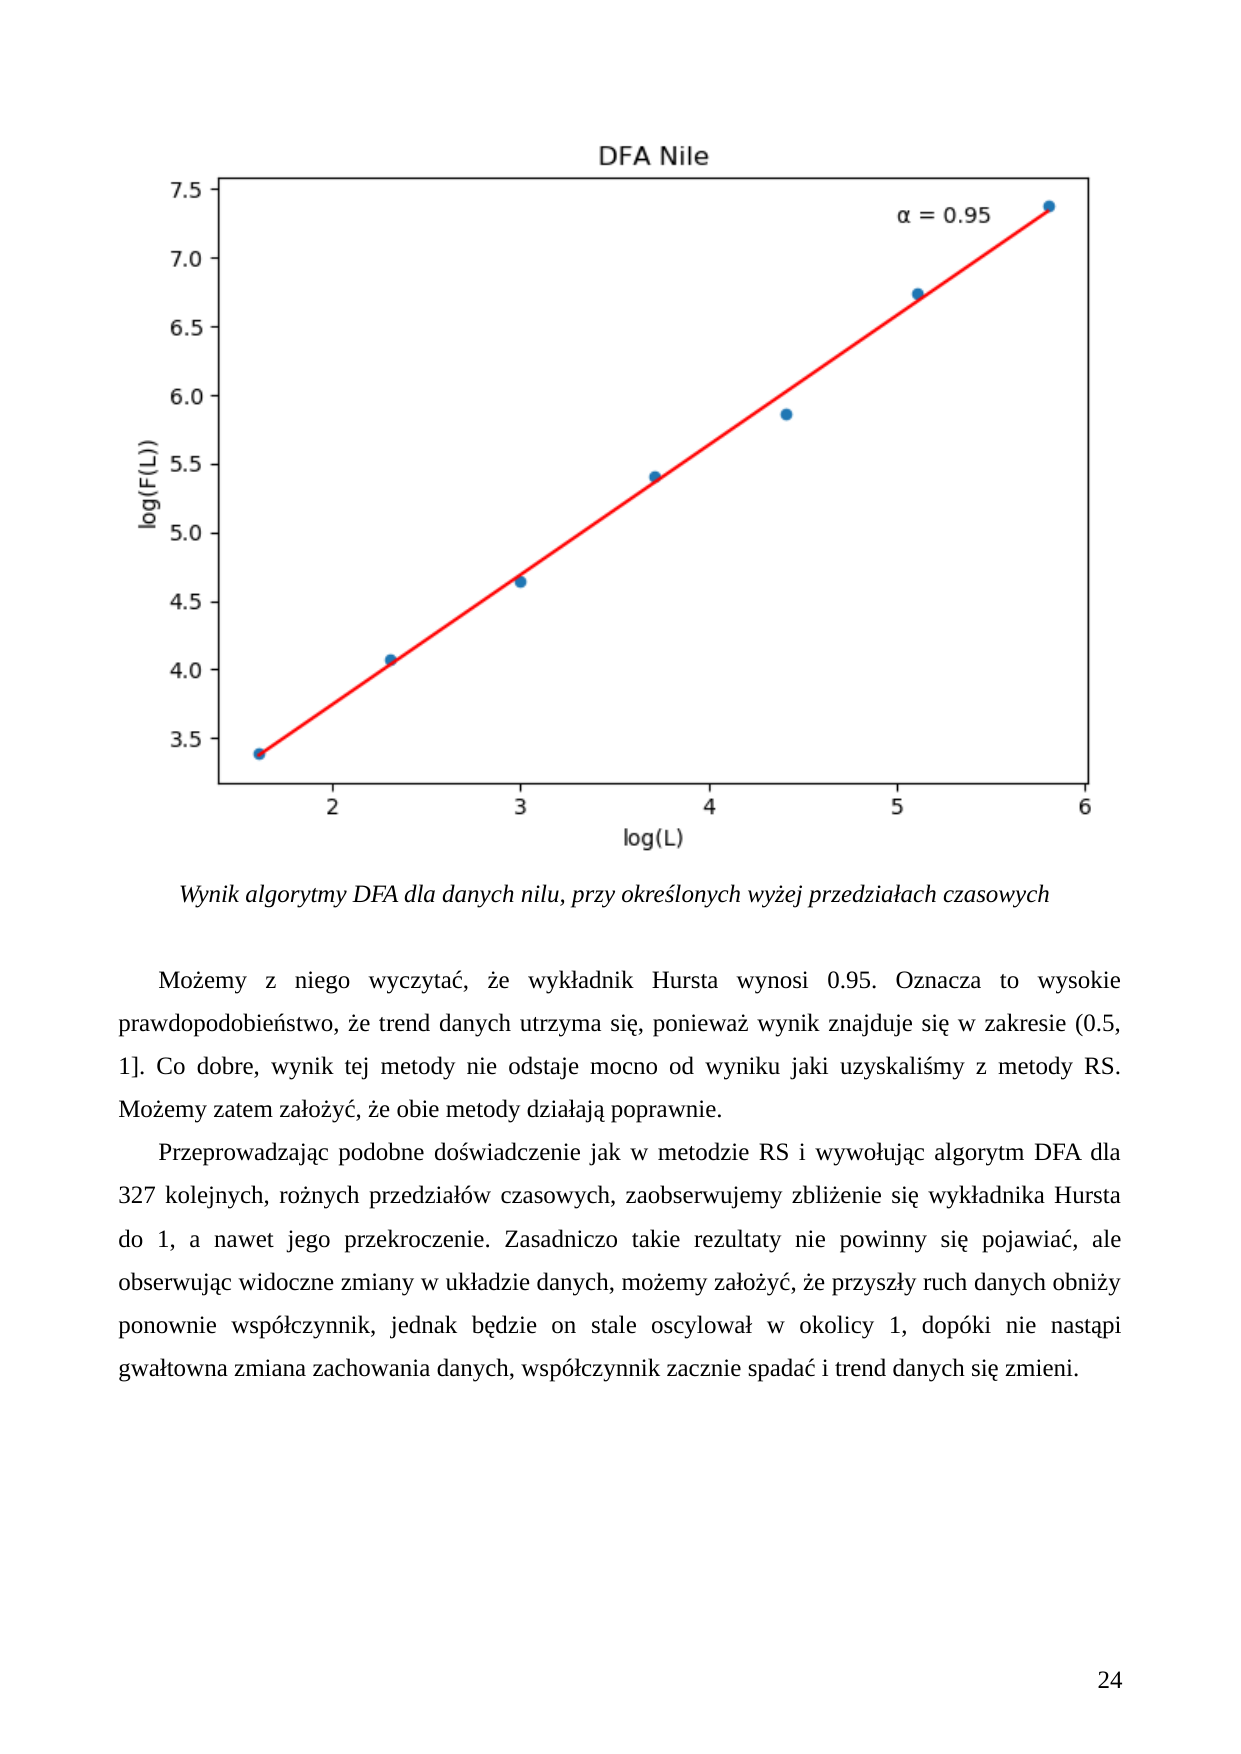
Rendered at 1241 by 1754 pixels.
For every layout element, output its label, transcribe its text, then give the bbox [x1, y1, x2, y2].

picture [115, 123, 1116, 874]
text Przeprowadzając podobne doświadczenie jak w metodzie RS i wywołując algorytm DFA dla 327 kolejnych, rożnych przedziałów czasowych, zaobserwujemy zbliżenie się wykładnika Hursta do 1, a nawet jego przekroczenie. Zasadniczo takie rezultaty nie powinny się pojawiać, ale obserwując widoczne zmiany w układzie danych, możemy założyć, że przyszły ruch danych obniży ponownie współczynnik, jednak będzie on stale oscylował w okolicy 1, dopóki nie nastąpi gwałtowna zmiana zachowania danych, współczynnik zacznie spadać i trend danych się zmieni. [118, 1137, 1122, 1382]
text Wynik algorytmy DFA dla danych nilu, przy określonych wyżej przedziałach czasowych [115, 874, 1115, 907]
text Możemy z niego wyczytać, że wykładnik Hursta wynosi 0.95. Oznacza to wysokie prawdopodobieństwo, że trend danych utrzyma się, ponieważ wynik znajduje się w zakresie (0.5, 1]. Co dobre, wynik tej metody nie odstaje mocno od wyniku jaki uzyskaliśmy z metody RS. Możemy zatem założyć, że obie metody działają poprawnie. [118, 965, 1122, 1123]
